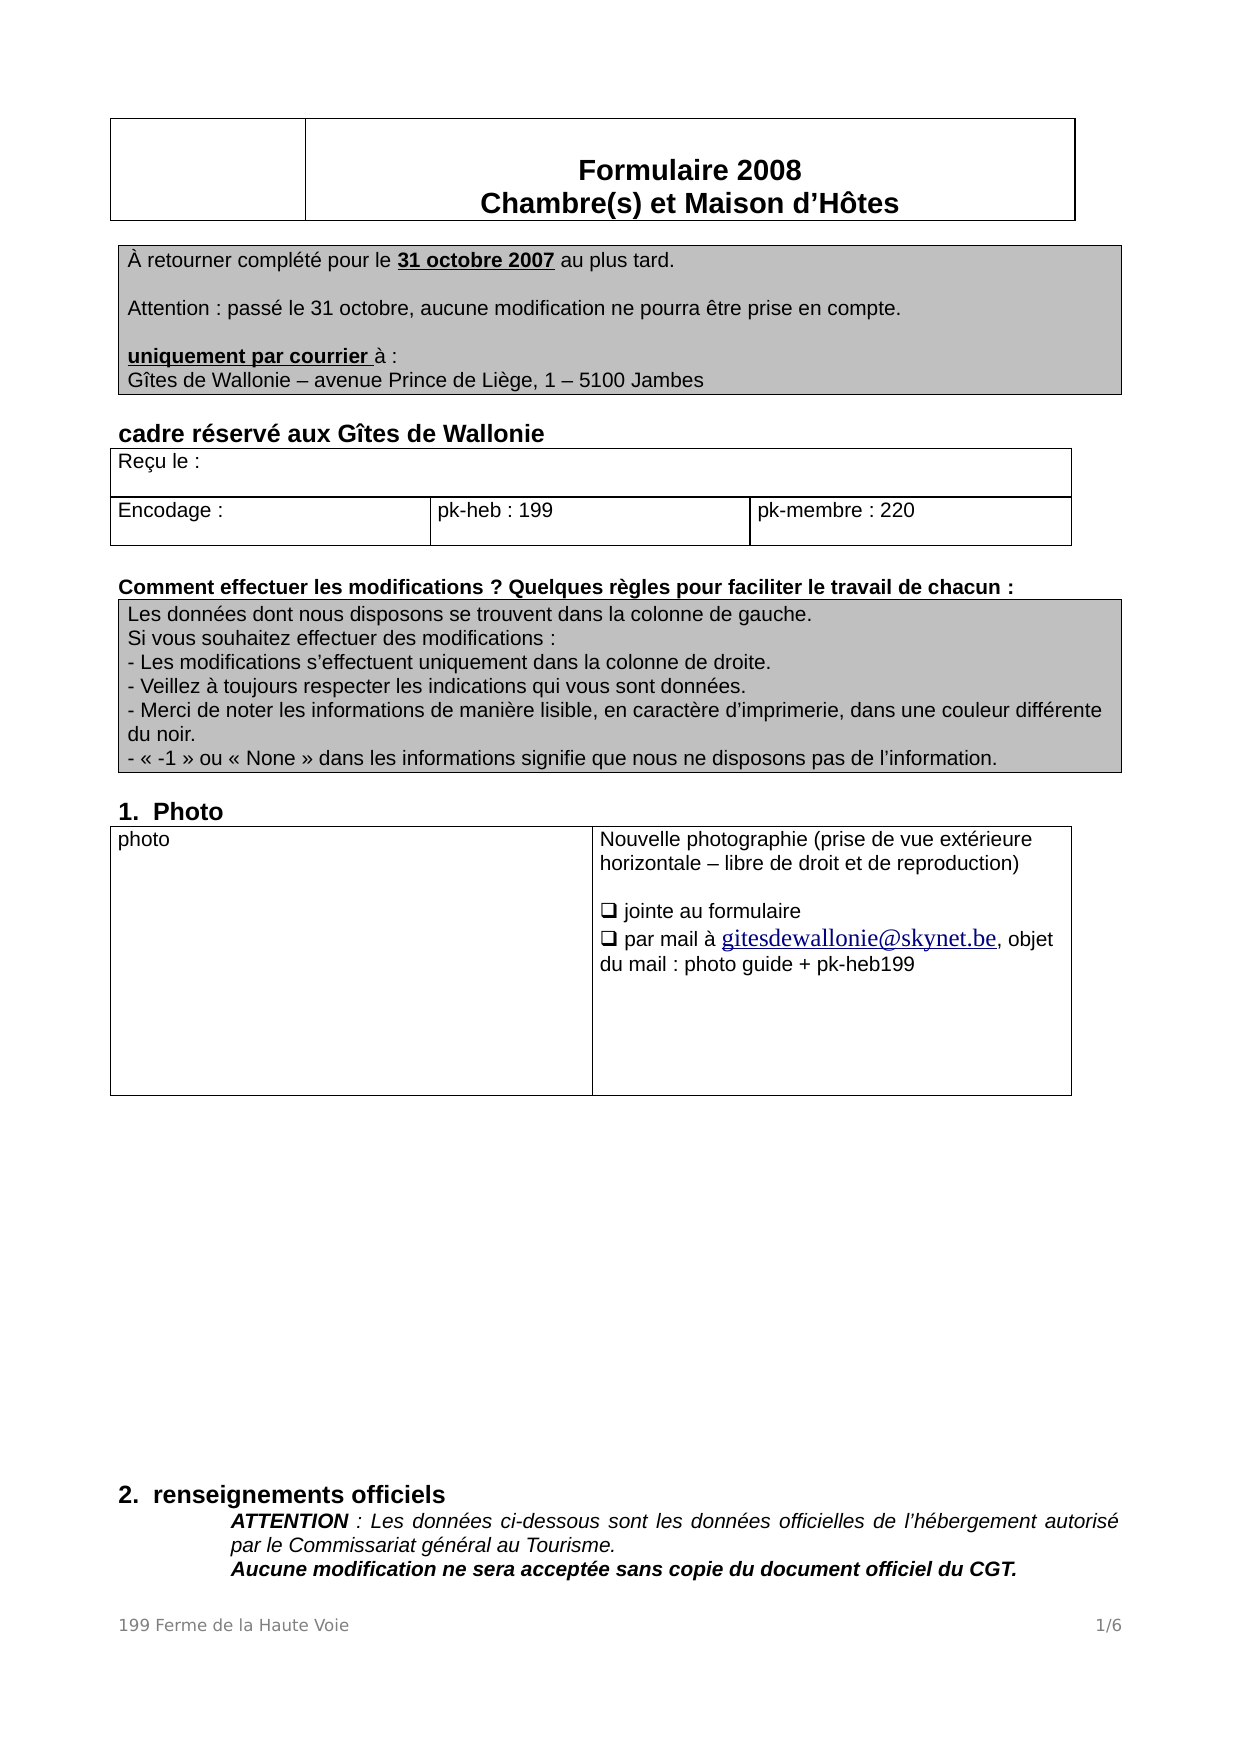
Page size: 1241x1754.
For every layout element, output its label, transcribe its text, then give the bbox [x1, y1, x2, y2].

table_header photo [111, 827, 592, 1095]
text Aucune modification ne sera acceptée sans copie du document officiel du CGT. [231, 1556, 1122, 1580]
table_cell Encodage : [111, 498, 430, 545]
text Gîtes de Wallonie – avenue Prince de Liège, 1 – 5100 Jambes [119, 364, 1121, 394]
table_cell pk-heb : 199 [431, 498, 749, 545]
text ATTENTION : Les données ci-dessous sont les données officielles de l’hébergement autorisé par le Commissariat général au Tourisme. [231, 1508, 1122, 1556]
text 2. renseignements officiels [118, 1480, 1122, 1508]
table_header Reçu le : [111, 449, 1071, 496]
text - Les modifications s’effectuent uniquement dans la colonne de droite. [119, 647, 1121, 671]
text 1. Photo [118, 797, 1122, 826]
text Attention : passé le 31 octobre, aucune modification ne pourra être prise en compte. [119, 293, 1121, 317]
text Comment effectuer les modifications ? Quelques règles pour faciliter le travail de chacun : [118, 575, 1122, 599]
text uniquement par courrier à : [119, 341, 1121, 364]
text - Merci de noter les informations de manière lisible, en caractère d’imprimerie, dans une couleur différente du noir. [119, 695, 1121, 743]
table_header Nouvelle photographie (prise de vue extérieure horizontale – libre de droit et de reproduction)  jointe au formulaire  par mail à gitesdewallonie@skynet.be, objet du mail : photo guide + pk-heb199 [593, 827, 1071, 1095]
text À retourner complété pour le 31 octobre 2007 au plus tard. [119, 246, 1121, 269]
table_header [111, 119, 305, 220]
text Si vous souhaitez effectuer des modifications : [119, 623, 1121, 647]
text Les données dont nous disposons se trouvent dans la colonne de gauche. [119, 600, 1121, 623]
text cadre réservé aux Gîtes de Wallonie [118, 419, 1122, 447]
text - « -1 » ou « None » dans les informations signifie que nous ne disposons pas de l’information. [119, 743, 1121, 772]
table_header Formulaire 2008 Chambre(s) et Maison d’Hôtes [306, 119, 1074, 220]
table_cell pk-membre : 220 [751, 498, 1071, 545]
text - Veillez à toujours respecter les indications qui vous sont données. [119, 671, 1121, 695]
